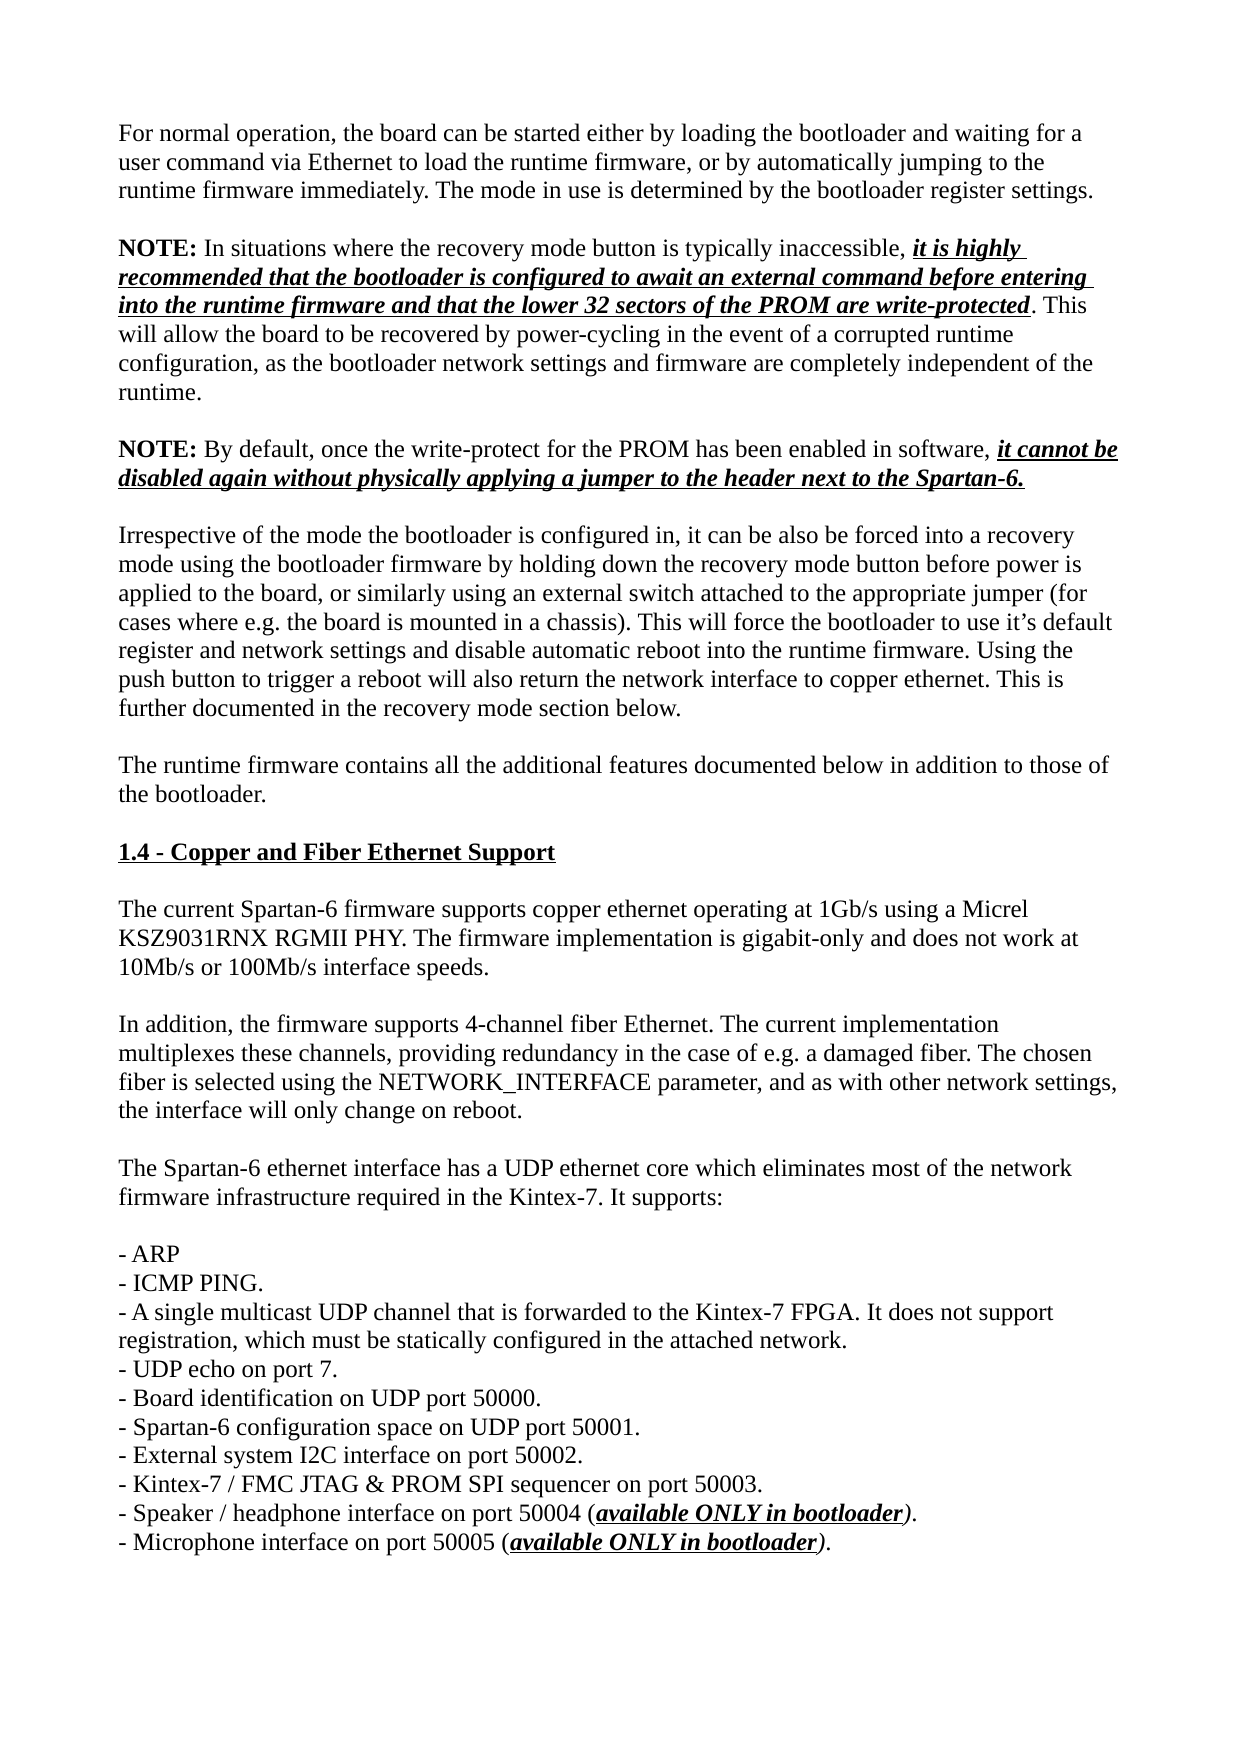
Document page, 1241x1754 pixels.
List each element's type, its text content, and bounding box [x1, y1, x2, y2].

text - Kintex-7 / FMC JTAG & PROM SPI sequencer on port 50003. [118, 1469, 1122, 1498]
text - A single multicast UDP channel that is forwarded to the Kintex-7 FPGA. It does not support registration, which must be statically configured in the attached network. [118, 1297, 1122, 1354]
text - Board identification on UDP port 50000. [118, 1383, 1122, 1412]
text - ICMP PING. [118, 1268, 1122, 1297]
text For normal operation, the board can be started either by loading the bootloader and waiting for a user command via Ethernet to load the runtime firmware, or by automatically jumping to the runtime firmware immediately. The mode in use is determined by the bootloader register settings. [118, 118, 1122, 204]
text The runtime firmware contains all the additional features documented below in addition to those of the bootloader. [118, 751, 1122, 808]
text - Microphone interface on port 50005 (available ONLY in bootloader). [118, 1527, 1122, 1556]
text - Speaker / headphone interface on port 50004 (available ONLY in bootloader). [118, 1498, 1122, 1527]
text In addition, the firmware supports 4-channel fiber Ethernet. The current implementation multiplexes these channels, providing redundancy in the case of e.g. a damaged fiber. The chosen fiber is selected using the NETWORK_INTERFACE parameter, and as with other network settings, the interface will only change on reboot. [118, 1009, 1122, 1124]
text The current Spartan-6 firmware supports copper ethernet operating at 1Gb/s using a Micrel KSZ9031RNX RGMII PHY. The firmware implementation is gigabit-only and does not work at 10Mb/s or 100Mb/s interface speeds. [118, 894, 1122, 981]
text The Spartan-6 ethernet interface has a UDP ethernet core which eliminates most of the network firmware infrastructure required in the Kintex-7. It supports: [118, 1153, 1122, 1211]
text NOTE: By default, once the write-protect for the PROM has been enabled in software, it cannot be disabled again without physically applying a jumper to the header next to the Spartan-6. [118, 434, 1122, 492]
text Irrespective of the mode the bootloader is configured in, it can be also be forced into a recovery mode using the bootloader firmware by holding down the recovery mode button before power is applied to the board, or similarly using an external switch attached to the appropriate jumper (for cases where e.g. the board is mounted in a chassis). This will force the bootloader to use it’s default register and network settings and disable automatic reboot into the runtime firmware. Using the push button to trigger a reboot will also return the network interface to copper ethernet. This is further documented in the recovery mode section below. [118, 521, 1122, 722]
text - Spartan-6 configuration space on UDP port 50001. [118, 1412, 1122, 1441]
text NOTE: In situations where the recovery mode button is typically inaccessible, it is highly recommended that the bootloader is configured to await an external command before entering into the runtime firmware and that the lower 32 sectors of the PROM are write-protected. This will allow the board to be recovered by power-cycling in the event of a corrupted runtime configuration, as the bootloader network settings and firmware are completely independent of the runtime. [118, 233, 1122, 406]
text - UDP echo on port 7. [118, 1354, 1122, 1383]
text - ARP [118, 1239, 1122, 1268]
text - External system I2C interface on port 50002. [118, 1441, 1122, 1469]
text 1.4 - Copper and Fiber Ethernet Support [118, 837, 1122, 866]
